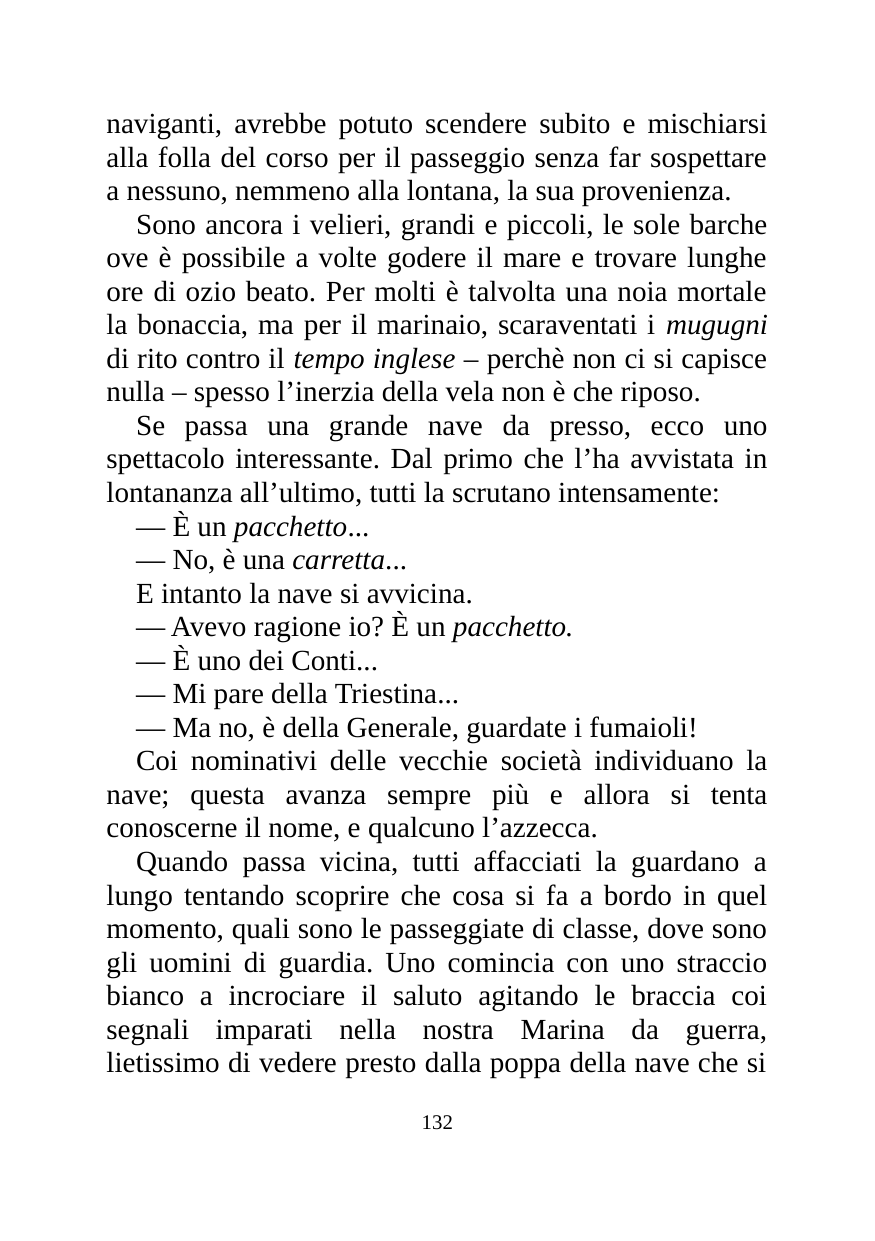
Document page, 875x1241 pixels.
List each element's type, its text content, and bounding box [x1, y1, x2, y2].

text Quando passa vicina, tutti affacciati la guardano a lungo tentando scoprire che cosa si fa a bordo in quel momento, quali sono le passeggiate di classe, dove sono gli uomini di guardia. Uno comincia con uno straccio bianco a incrociare il saluto agitando le braccia coi segnali imparati nella nostra Marina da guerra, lietissimo di vedere presto dalla poppa della nave che si [106, 844, 768, 1079]
text Coi nominativi delle vecchie società individuano la nave; questa avanza sempre più e allora si tenta conoscerne il nome, e qualcuno l’azzecca. [106, 743, 768, 844]
text — Avevo ragione io? È un pacchetto. [106, 609, 768, 643]
text E intanto la nave si avvicina. [106, 576, 768, 609]
text Sono ancora i velieri, grandi e piccoli, le sole barche ove è possibile a volte godere il mare e trovare lunghe ore di ozio beato. Per molti è talvolta una noia mortale la bonaccia, ma per il marinaio, scaraventati i mugugni di rito contro il tempo inglese – perchè non ci si capisce nulla – spesso l’inerzia della vela non è che riposo. [106, 207, 768, 408]
text Se passa una grande nave da presso, ecco uno spettacolo interessante. Dal primo che l’ha avvistata in lontananza all’ultimo, tutti la scrutano intensamente: [106, 408, 768, 509]
text — Ma no, è della Generale, guardate i fumaioli! [106, 710, 768, 743]
text naviganti, avrebbe potuto scendere subito e mischiarsi alla folla del corso per il passeggio senza far sospettare a nessuno, nemmeno alla lontana, la sua provenienza. [106, 106, 768, 207]
text — È un pacchetto... [106, 509, 768, 542]
text — Mi pare della Triestina... [106, 676, 768, 710]
text — No, è una carretta... [106, 542, 768, 576]
text — È uno dei Conti... [106, 643, 768, 676]
